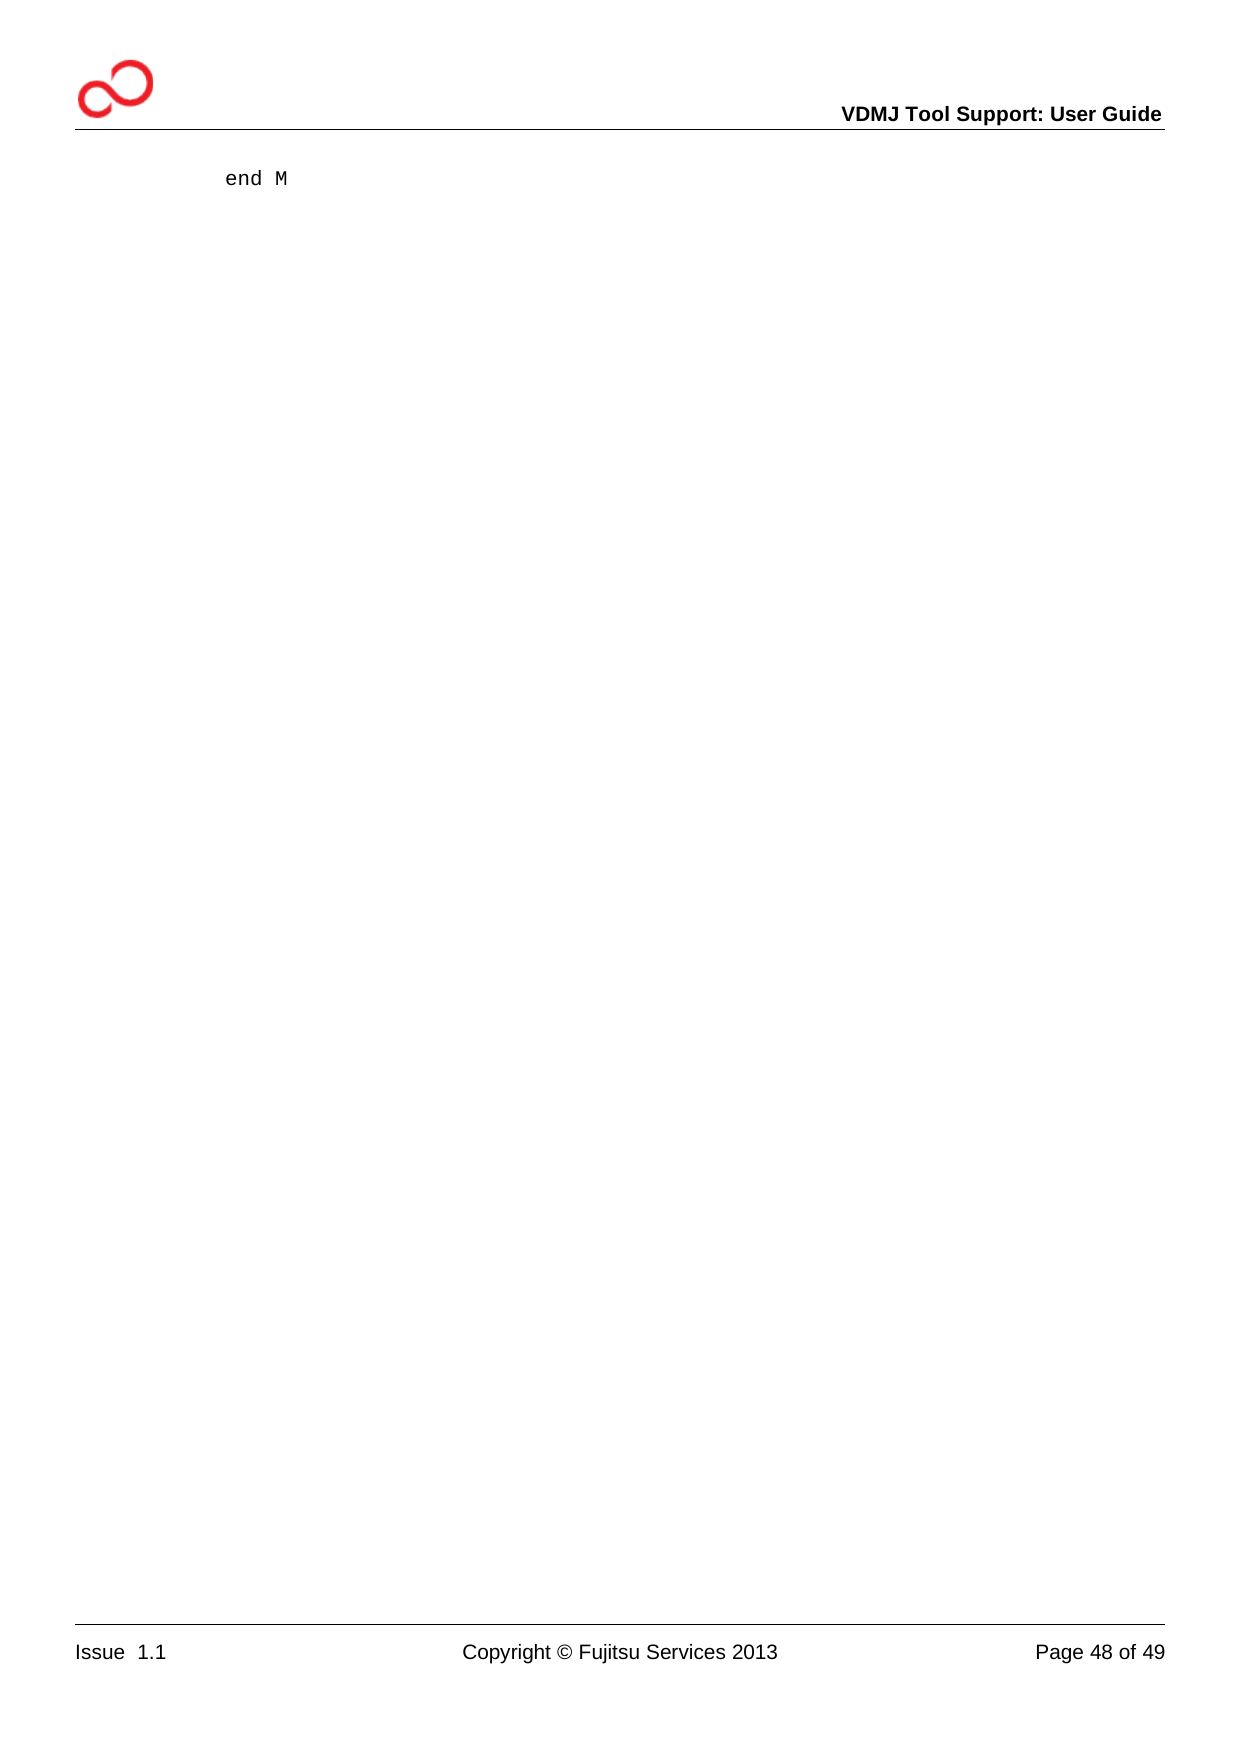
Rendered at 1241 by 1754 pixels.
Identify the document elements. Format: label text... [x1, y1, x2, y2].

picture [78, 52, 153, 128]
text end M [225, 168, 1165, 190]
